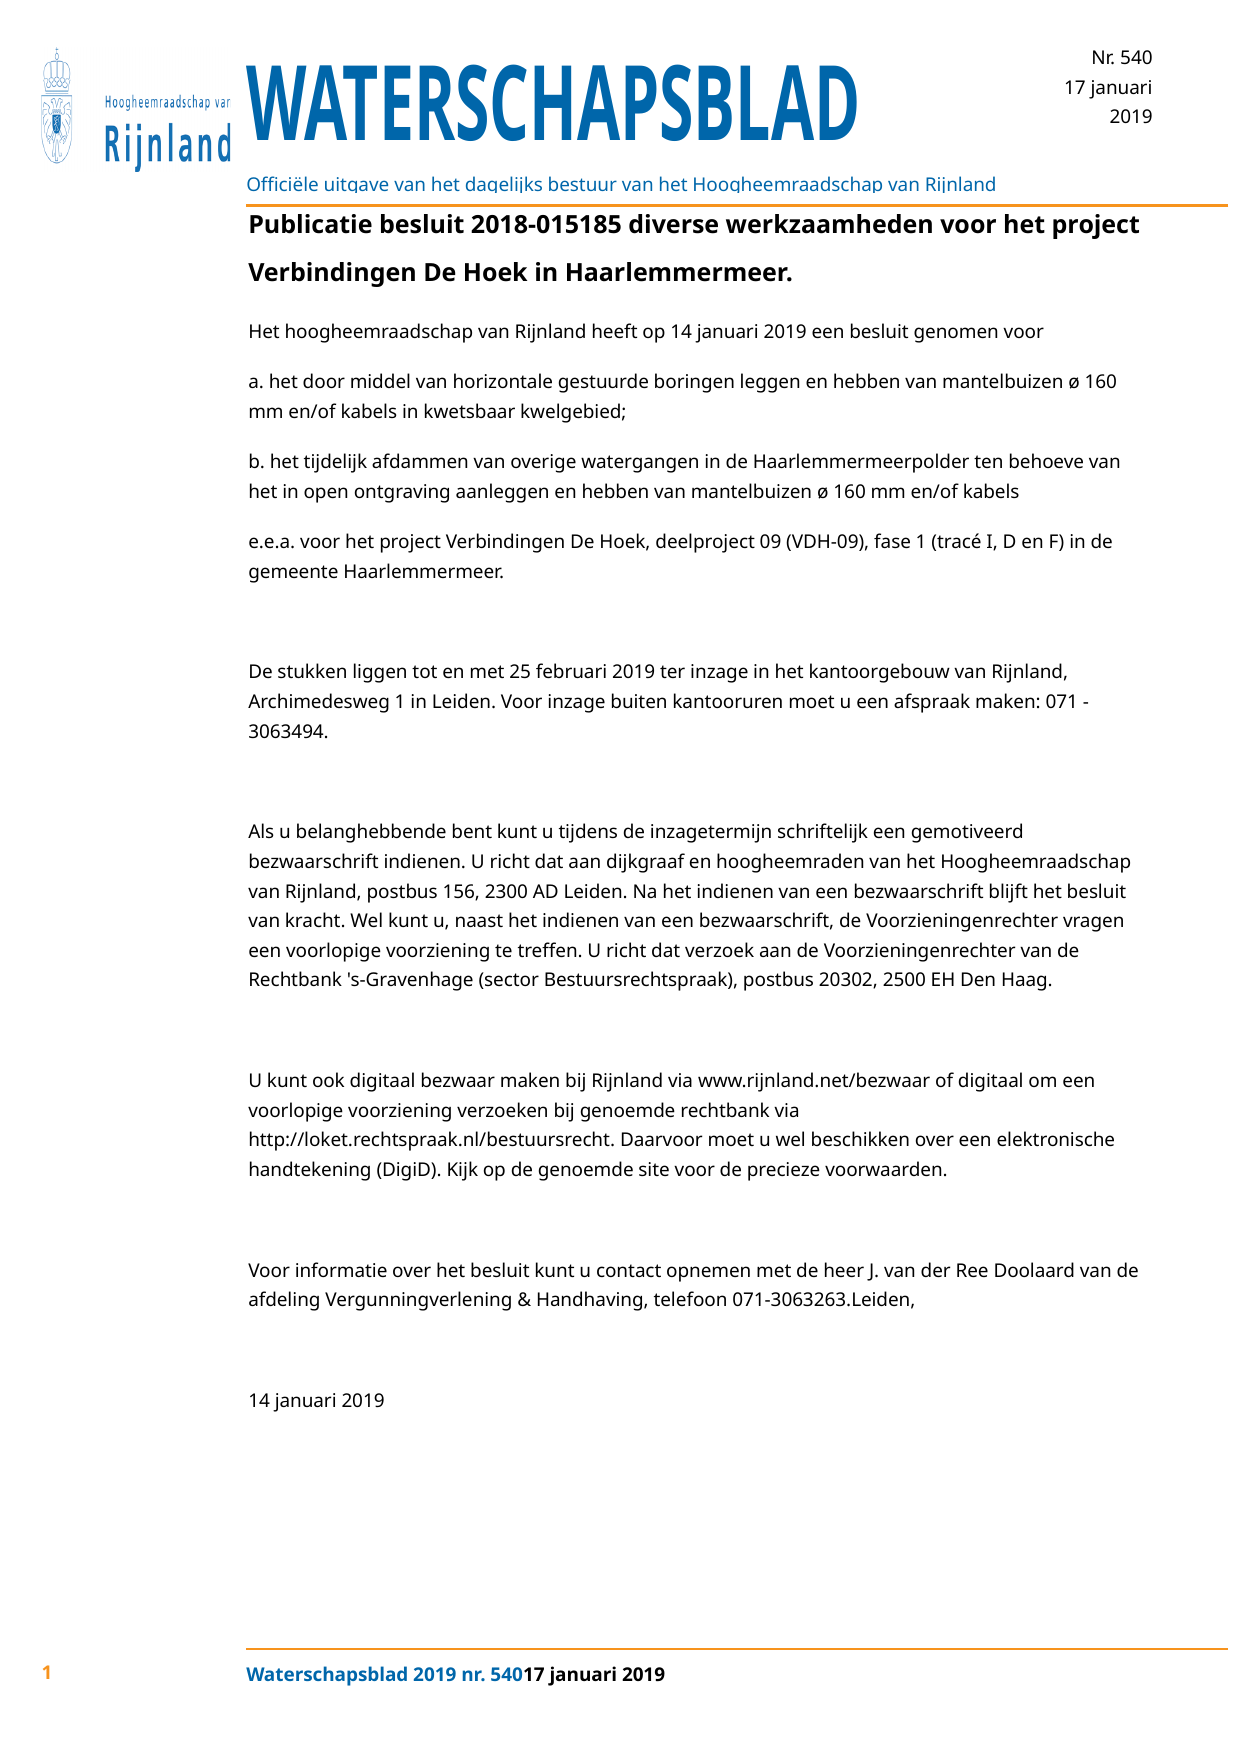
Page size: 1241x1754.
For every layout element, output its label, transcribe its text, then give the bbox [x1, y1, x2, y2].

text Publicatie besluit 2018-015185 diverse werkzaamheden voor het project Verbindingen De Hoek in Haarlemmermeer. [248, 207, 1152, 288]
text e.e.a. voor het project Verbindingen De Hoek, deelproject 09 (VDH-09), fase 1 (tracé I, D en F) in de gemeente Haarlemmermeer. [248, 528, 1152, 584]
picture [41, 47, 231, 172]
text a. het door middel van horizontale gestuurde boringen leggen en hebben van mantelbuizen ø 160 mm en/of kabels in kwetsbaar kwelgebied; [248, 368, 1152, 424]
text U kunt ook digitaal bezwaar maken bij Rijnland via www.rijnland.net/bezwaar of digitaal om een voorlopige voorziening verzoeken bij genoemde rechtbank via http://loket.rechtspraak.nl/bestuursrecht. Daarvoor moet u wel beschikken over een elektronische handtekening (DigiD). Kijk op de genoemde site voor de precieze voorwaarden. [248, 1067, 1152, 1182]
text b. het tijdelijk afdammen van overige watergangen in de Haarlemmermeerpolder ten behoeve van het in open ontgraving aanleggen en hebben van mantelbuizen ø 160 mm en/of kabels [248, 448, 1152, 504]
text Het hoogheemraadschap van Rijnland heeft op 14 januari 2019 een besluit genomen voor [248, 318, 1152, 344]
text De stukken liggen tot en met 25 februari 2019 ter inzage in het kantoorgebouw van Rijnland, Archimedesweg 1 in Leiden. Voor inzage buiten kantooruren moet u een afspraak maken: 071 - 3063494. [248, 659, 1152, 744]
text 14 januari 2019 [248, 1387, 1152, 1413]
text Voor informatie over het besluit kunt u contact opnemen met de heer J. van der Ree Doolaard van de afdeling Vergunningverlening & Handhaving, telefoon 071-3063263.Leiden, [248, 1257, 1152, 1312]
text Als u belanghebbende bent kunt u tijdens de inzagetermijn schriftelijk een gemotiveerd bezwaarschrift indienen. U richt dat aan dijkgraaf en hoogheemraden van het Hoogheemraadschap van Rijnland, postbus 156, 2300 AD Leiden. Na het indienen van een bezwaarschrift blijft het besluit van kracht. Wel kunt u, naast het indienen van een bezwaarschrift, de Voorzieningenrechter vragen een voorlopige voorziening te treffen. U richt dat verzoek aan de Voorzieningenrechter van de Rechtbank 's-Gravenhage (sector Bestuursrechtspraak), postbus 20302, 2500 EH Den Haag. [248, 819, 1152, 992]
